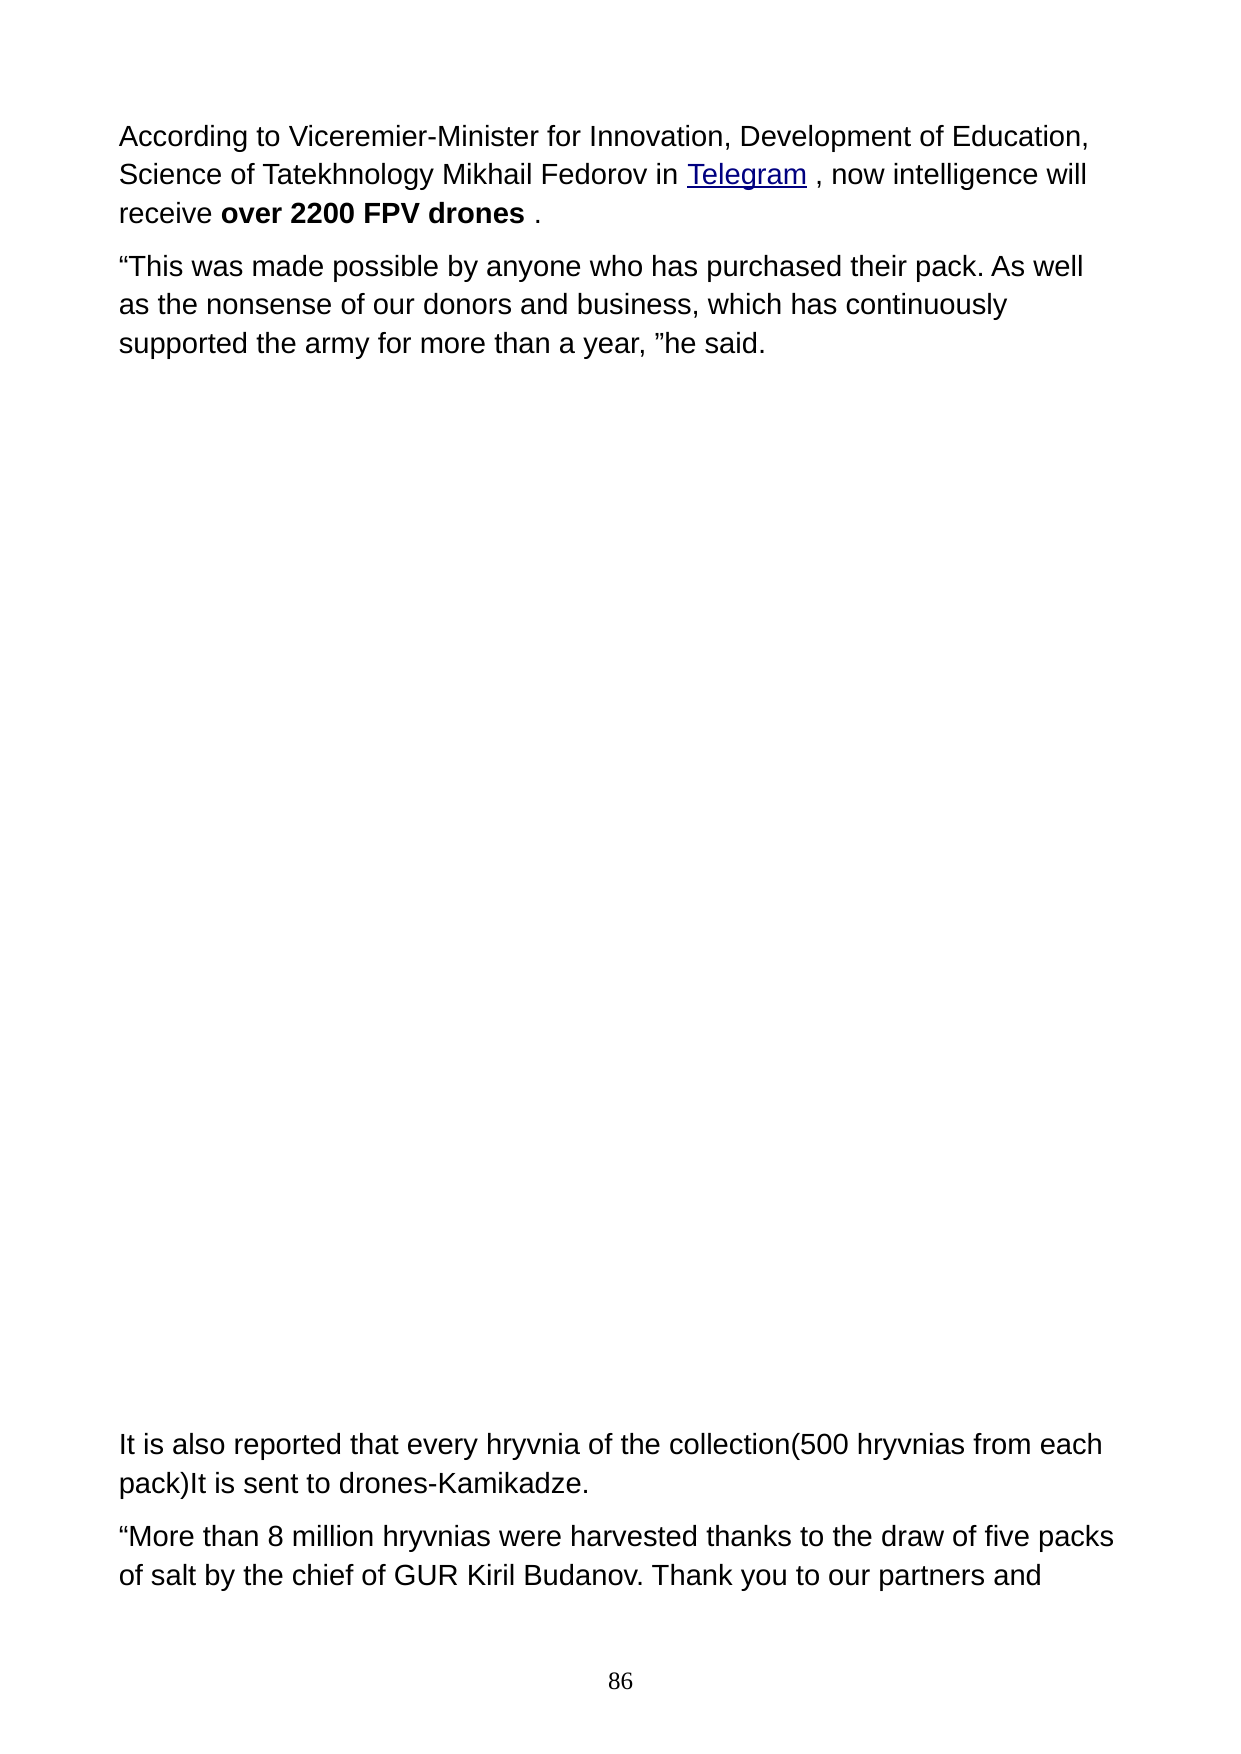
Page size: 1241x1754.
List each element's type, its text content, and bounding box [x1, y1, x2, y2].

text It is also reported that every hryvnia of the collection(500 hryvnias from each pack)It is sent to drones-Kamikadze. [118, 379, 1122, 1499]
text “More than 8 million hryvnias were harvested thanks to the draw of five packs of salt by the chief of GUR Kiril Budanov. Thank you to our partners and [118, 1519, 1122, 1591]
text According to Viceremier-Minister for Innovation, Development of Education, Science of Tatekhnology Mikhail Fedorov in Telegram , now intelligence will receive over 2200 FPV drones . [118, 118, 1122, 229]
text “This was made possible by anyone who has purchased their pack. As well as the nonsense of our donors and business, which has continuously supported the army for more than a year, ”he said. [118, 249, 1122, 359]
